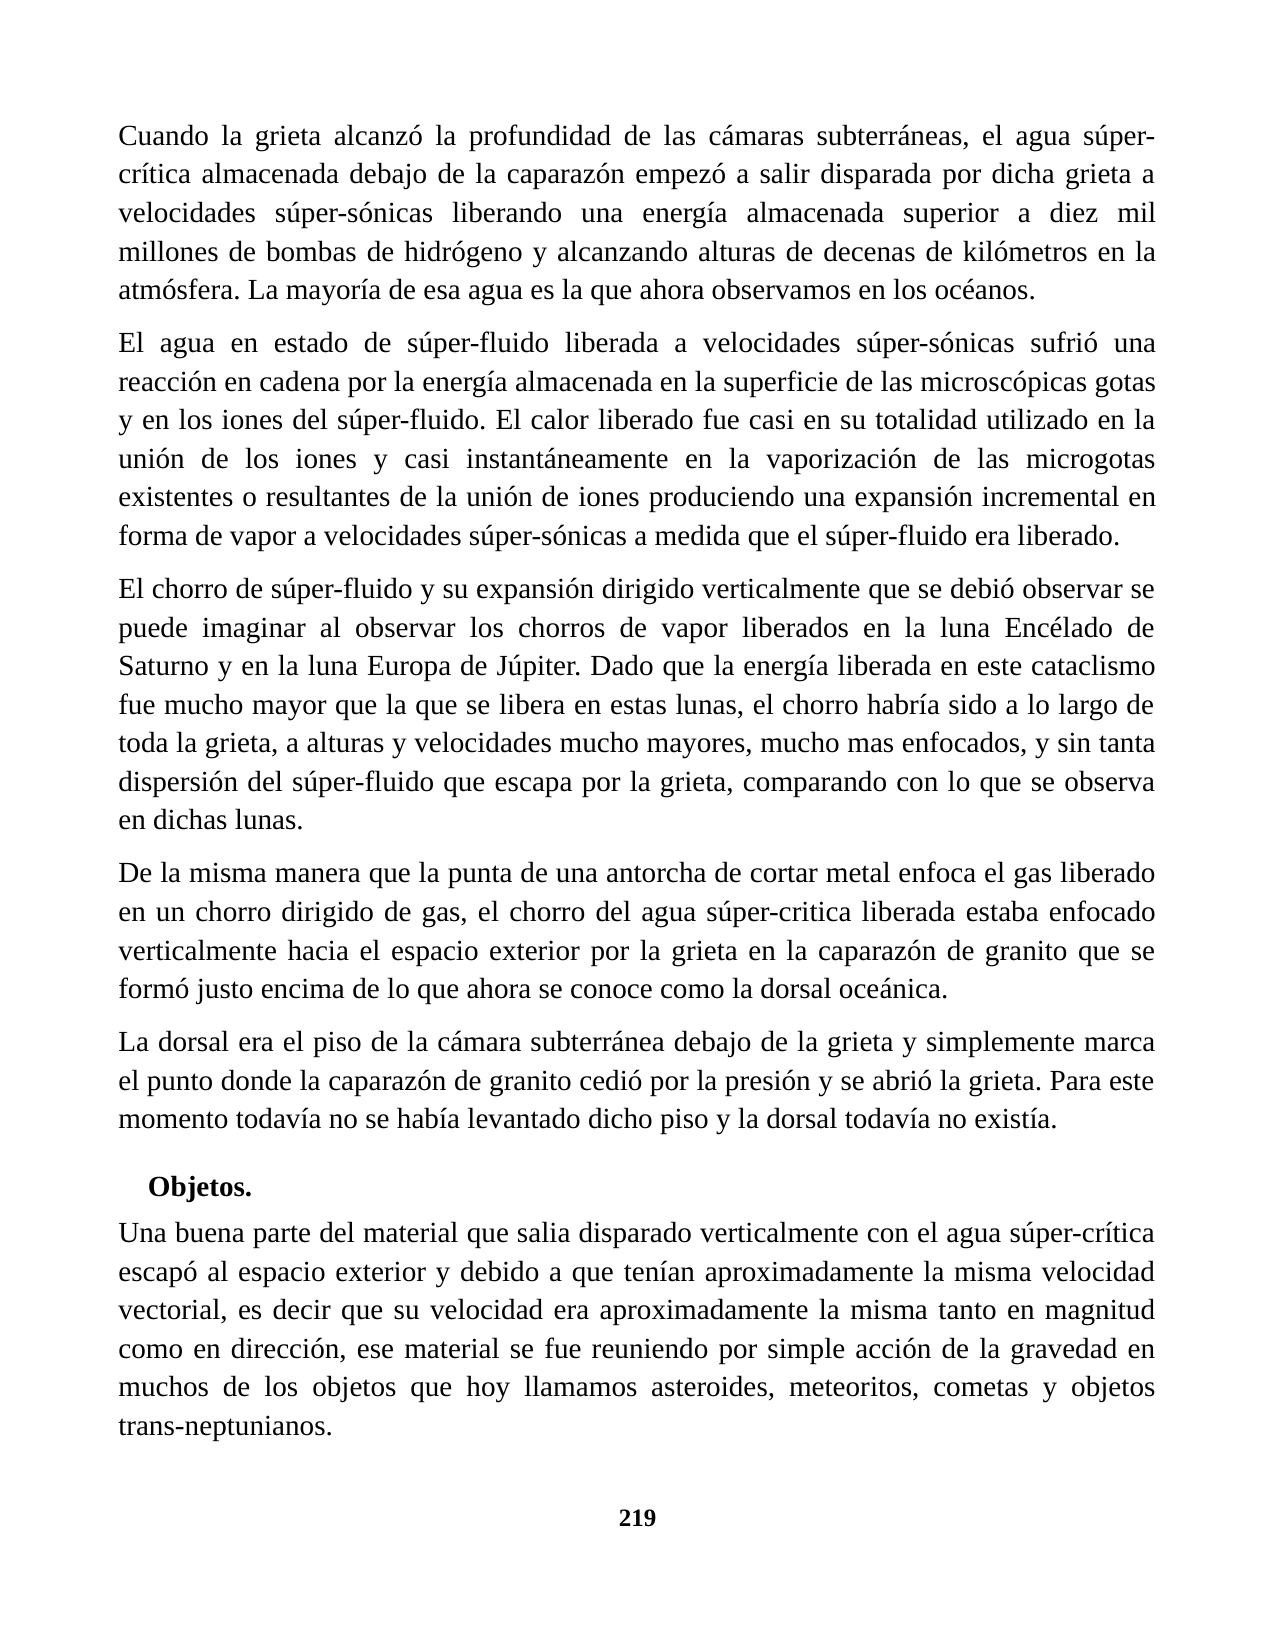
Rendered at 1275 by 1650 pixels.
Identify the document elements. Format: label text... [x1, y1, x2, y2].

text Una buena parte del material que salia disparado verticalmente con el agua súper-crítica escapó al espacio exterior y debido a que tenían aproximadamente la misma velocidad vectorial, es decir que su velocidad era aproximadamente la misma tanto en magnitud como en dirección, ese material se fue reuniendo por simple acción de la gravedad en muchos de los objetos que hoy llamamos asteroides, meteoritos, cometas y objetos trans-neptunianos. [118, 1215, 1157, 1441]
text El chorro de súper-fluido y su expansión dirigido verticalmente que se debió observar se puede imaginar al observar los chorros de vapor liberados en la luna Encélado de Saturno y en la luna Europa de Júpiter. Dado que la energía liberada en este cataclismo fue mucho mayor que la que se libera en estas lunas, el chorro habría sido a lo largo de toda la grieta, a alturas y velocidades mucho mayores, mucho mas enfocados, y sin tanta dispersión del súper-fluido que escapa por la grieta, comparando con lo que se observa en dichas lunas. [118, 571, 1157, 836]
text De la misma manera que la punta de una antorcha de cortar metal enfoca el gas liberado en un chorro dirigido de gas, el chorro del agua súper-critica liberada estaba enfocado verticalmente hacia el espacio exterior por la grieta en la caparazón de granito que se formó justo encima de lo que ahora se conoce como la dorsal oceánica. [118, 856, 1157, 1005]
subtitle Objetos. [148, 1169, 1157, 1203]
text El agua en estado de súper-fluido liberada a velocidades súper-sónicas sufrió una reacción en cadena por la energía almacenada en la superficie de las microscópicas gotas y en los iones del súper-fluido. El calor liberado fue casi en su totalidad utilizado en la unión de los iones y casi instantáneamente en la vaporización de las microgotas existentes o resultantes de la unión de iones produciendo una expansión incremental en forma de vapor a velocidades súper-sónicas a medida que el súper-fluido era liberado. [118, 325, 1157, 552]
text La dorsal era el piso de la cámara subterránea debajo de la grieta y simplemente marca el punto donde la caparazón de granito cedió por la presión y se abrió la grieta. Para este momento todavía no se había levantado dicho piso y la dorsal todavía no existía. [118, 1024, 1157, 1135]
text Cuando la grieta alcanzó la profundidad de las cámaras subterráneas, el agua súper-crítica almacenada debajo de la caparazón empezó a salir disparada por dicha grieta a velocidades súper-sónicas liberando una energía almacenada superior a diez mil millones de bombas de hidrógeno y alcanzando alturas de decenas de kilómetros en la atmósfera. La mayoría de esa agua es la que ahora observamos en los océanos. [118, 118, 1157, 306]
